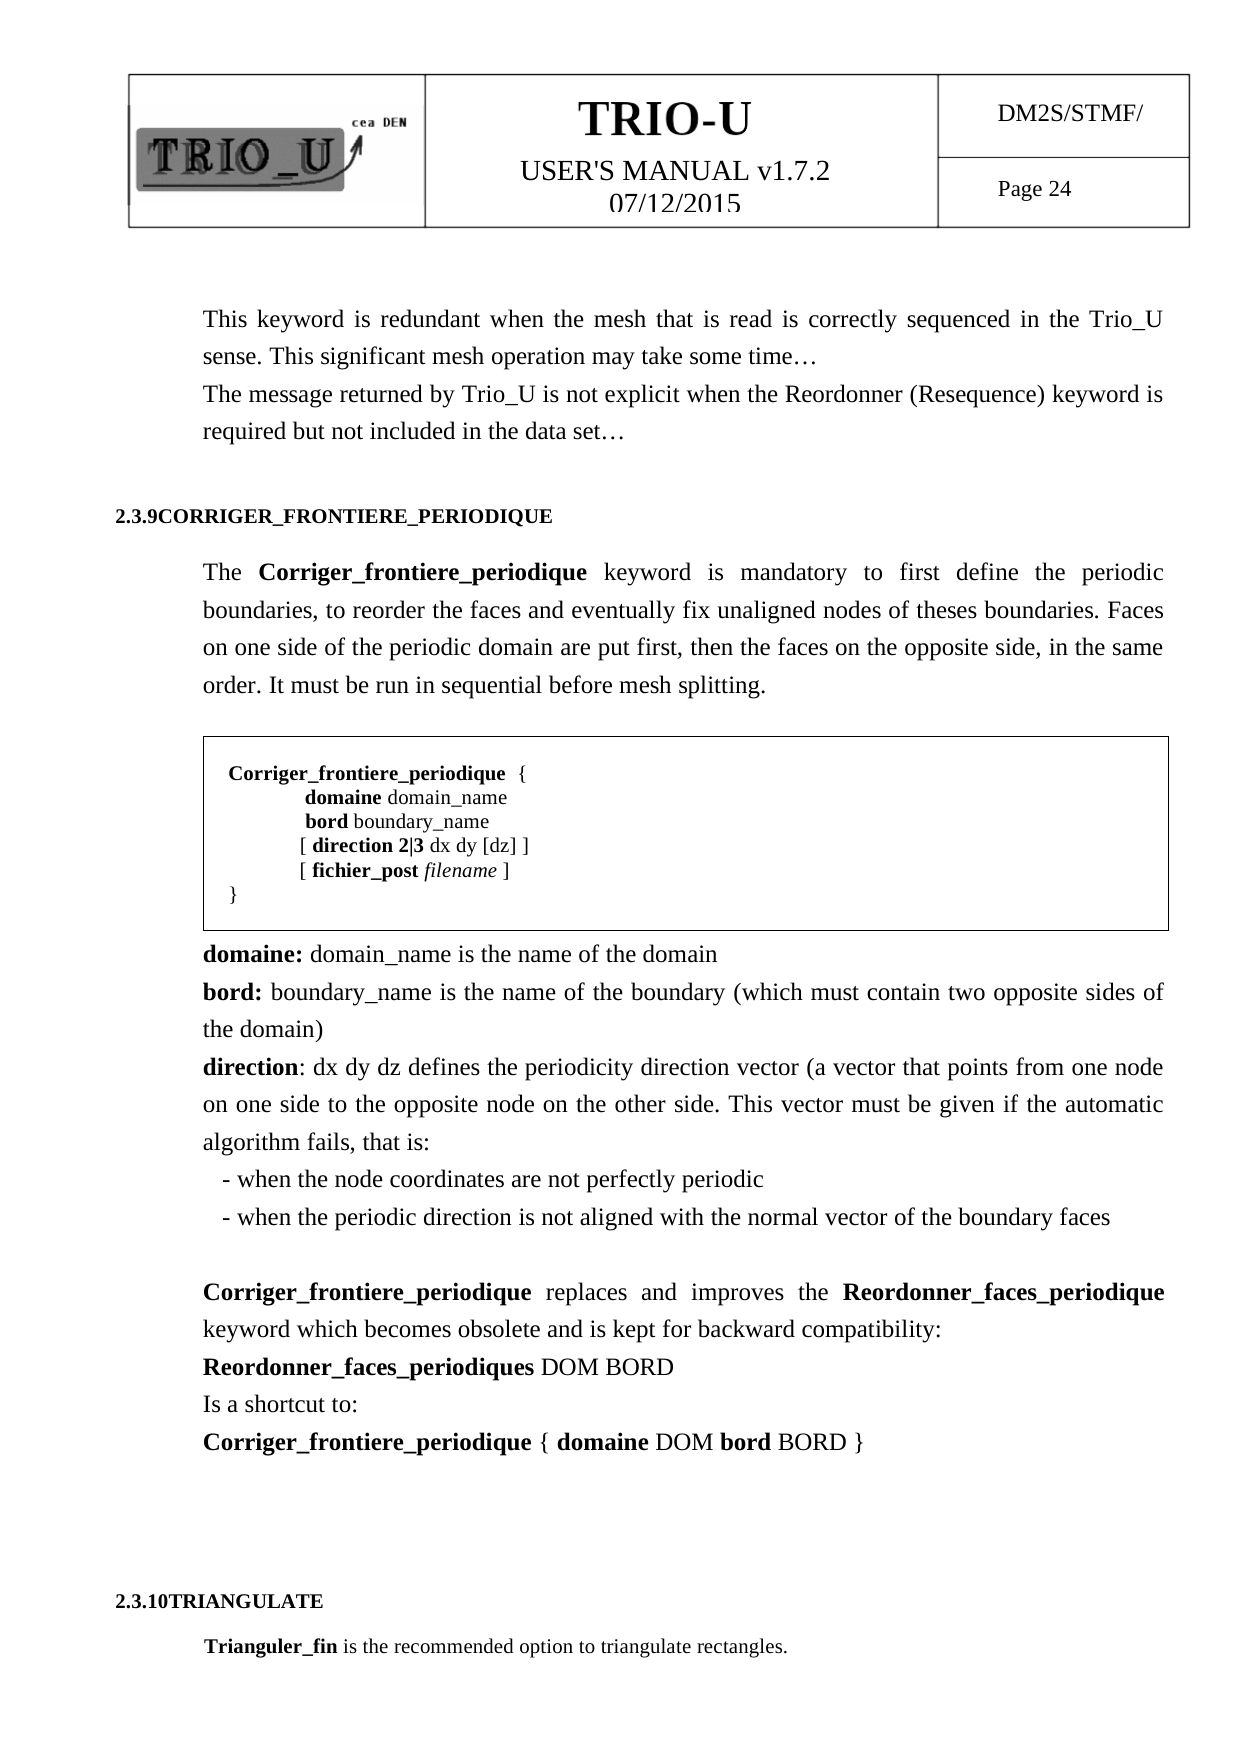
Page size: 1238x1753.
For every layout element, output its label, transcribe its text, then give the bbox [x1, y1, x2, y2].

text The message returned by Trio_U is not explicit when the Reordonner (Resequence) keyword is required but not included in the data set… [203, 370, 1165, 445]
text This keyword is redundant when the mesh that is read is correctly sequenced in the Trio_U sense. This significant mesh operation may take some time… [203, 295, 1165, 370]
text bord: boundary_name is the name of the boundary (which must contain two opposite sides of the domain) [203, 968, 1165, 1043]
text - when the periodic direction is not aligned with the normal vector of the boundary faces [203, 1193, 1165, 1231]
text Corriger_frontiere_periodique replaces and improves the Reordonner_faces_periodique keyword which becomes obsolete and is kept for backward compatibility: [203, 1268, 1165, 1343]
text domaine: domain_name is the name of the domain [203, 931, 1165, 968]
text The Corriger_frontiere_periodique keyword is mandatory to first define the periodic boundaries, to reorder the faces and eventually fix unaligned nodes of theses boundaries. Faces on one side of the periodic domain are put first, then the faces on the opposite side, in the same order. It must be run in sequential before mesh splitting. [203, 548, 1165, 698]
subtitle CORRIGER_FRONTIERE_PERIODIQUE [115, 504, 1164, 528]
text Is a shortcut to: [203, 1381, 1165, 1418]
subtitle TRIANGULATE [115, 1589, 1164, 1613]
text Trianguler_fin is the recommended option to triangulate rectangles. [204, 1634, 1164, 1658]
text - when the node coordinates are not perfectly periodic [203, 1156, 1165, 1193]
text direction: dx dy dz defines the periodicity direction vector (a vector that points from one node on one side to the opposite node on the other side. This vector must be given if the automatic algorithm fails, that is: [203, 1043, 1165, 1156]
text Corriger_frontiere_periodique { domaine DOM bord BORD } [203, 1418, 1165, 1456]
text Reordonner_faces_periodiques DOM BORD [203, 1343, 1165, 1381]
table_header Corriger_frontiere_periodique { domaine domain_name bord boundary_name [ direction 2|3 dx dy [dz] ] [ fichier_post filename ] } [204, 737, 1168, 929]
